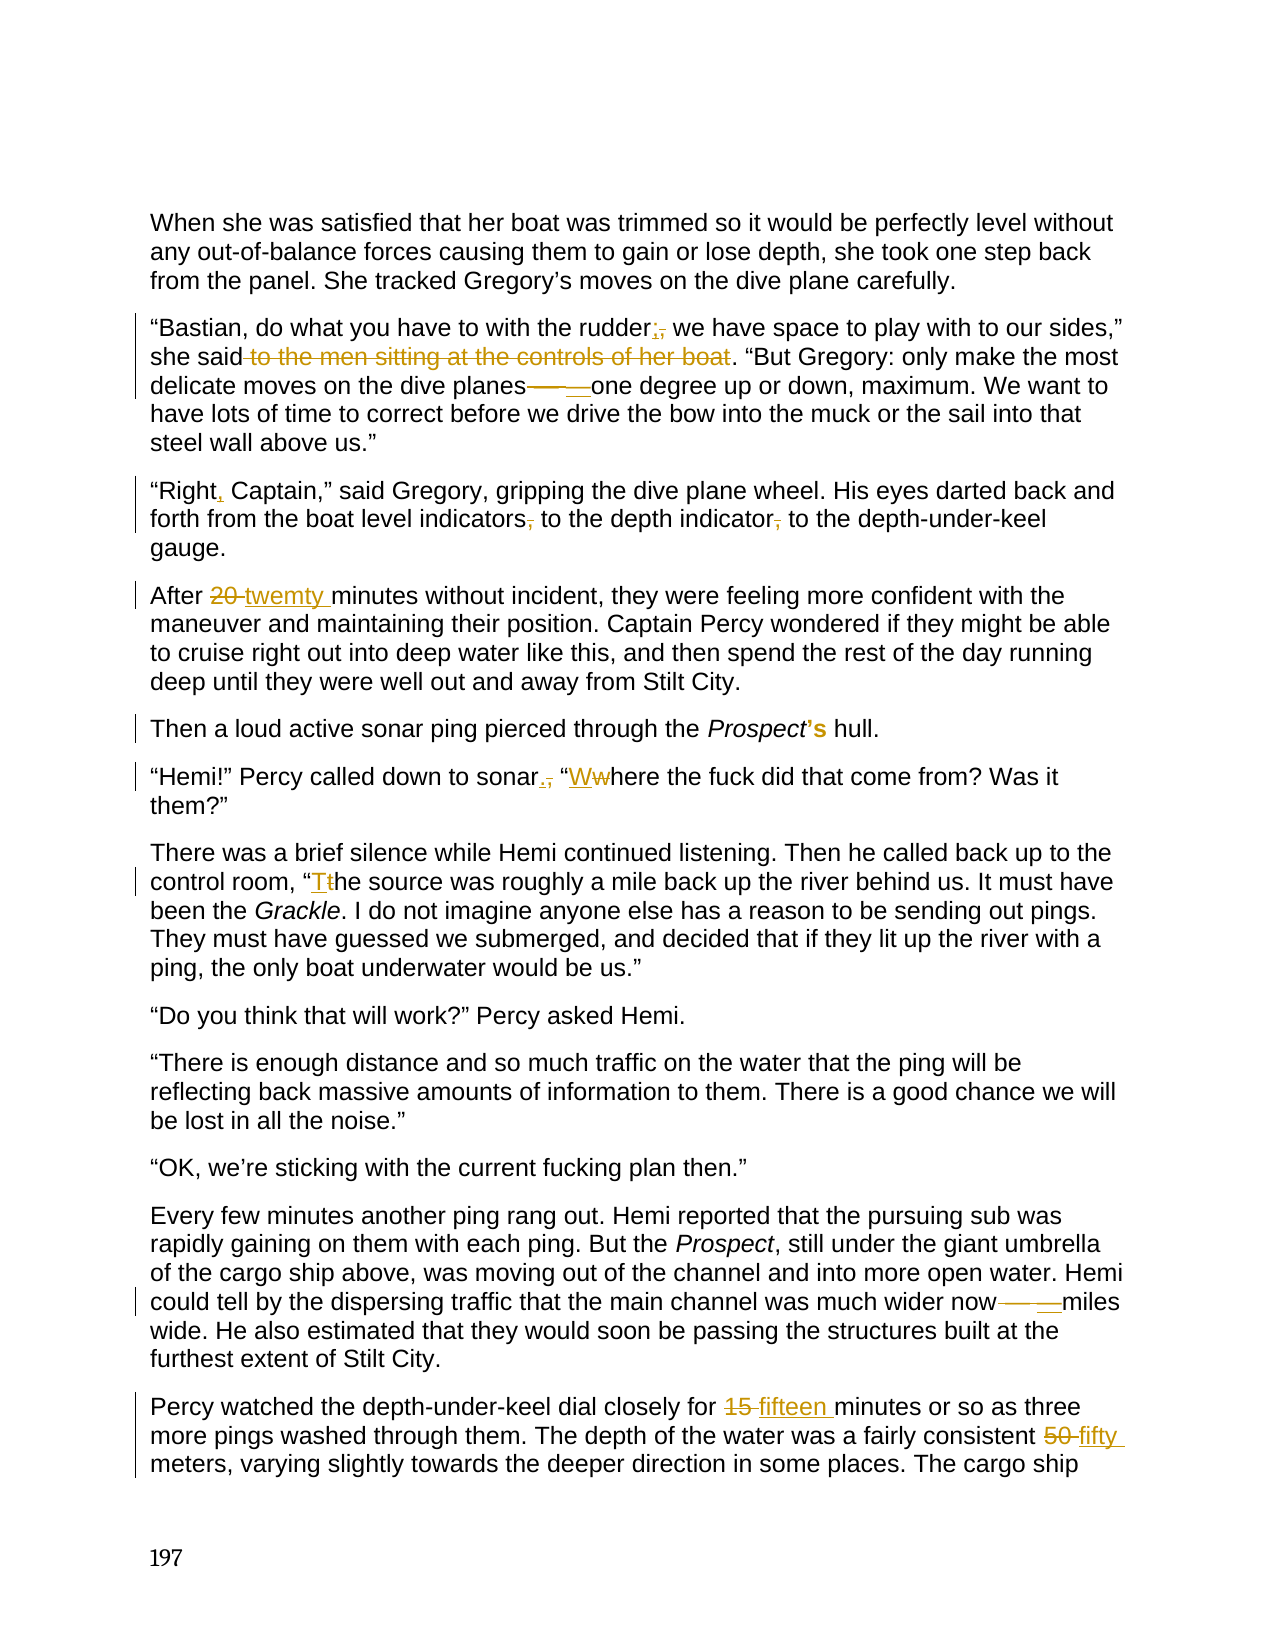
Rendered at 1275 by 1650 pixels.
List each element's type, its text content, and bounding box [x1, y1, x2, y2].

text When she was satisfied that her boat was trimmed so it would be perfectly level without any out-of-balance forces causing them to gain or lose depth, she took one step back from the panel. She tracked Gregory’s moves on the dive plane carefully. [150, 208, 1125, 294]
text “OK, we’re sticking with the current fucking plan then.” [150, 1153, 1125, 1182]
text “Hemi!” Percy called down to sonar. “Where the fuck did that come from? Was it them?” [150, 762, 1125, 819]
text “Bastian, do what you have to with the rudder; we have space to play with to our sides,” she said. “But Gregory: only make the most delicate moves on the dive planes—one degree up or down, maximum. We want to have lots of time to correct before we drive the bow into the muck or the sail into that steel wall above us.” [150, 313, 1125, 457]
text “There is enough distance and so much traffic on the water that the ping will be reflecting back massive amounts of information to them. There is a good chance we will be lost in all the noise.” [150, 1048, 1125, 1134]
text There was a brief silence while Hemi continued listening. Then he called back up to the control room, “The source was roughly a mile back up the river behind us. It must have been the Grackle. I do not imagine anyone else has a reason to be sending out pings. They must have guessed we submerged, and decided that if they lit up the river with a ping, the only boat underwater would be us.” [150, 838, 1125, 982]
text “Do you think that will work?” Percy asked Hemi. [150, 1001, 1125, 1029]
text Percy watched the depth-under-keel dial closely for fifteen minutes or so as three more pings washed through them. The depth of the water was a fairly consistent fifty meters, varying slightly towards the deeper direction in some places. The cargo ship [150, 1392, 1125, 1478]
text Then a loud active sonar ping pierced through the Prospect’s hull. [150, 714, 1125, 743]
text Every few minutes another ping rang out. Hemi reported that the pursuing sub was rapidly gaining on them with each ping. But the Prospect, still under the giant umbrella of the cargo ship above, was moving out of the channel and into more open water. Hemi could tell by the dispersing traffic that the main channel was much wider now—miles wide. He also estimated that they would soon be passing the structures built at the furthest extent of Stilt City. [150, 1201, 1125, 1373]
text After twemty minutes without incident, they were feeling more confident with the maneuver and maintaining their position. Captain Percy wondered if they might be able to cruise right out into deep water like this, and then spend the rest of the day running deep until they were well out and away from Stilt City. [150, 581, 1125, 696]
text “Right, Captain,” said Gregory, gripping the dive plane wheel. His eyes darted back and forth from the boat level indicators to the depth indicator to the depth-under-keel gauge. [150, 476, 1125, 562]
